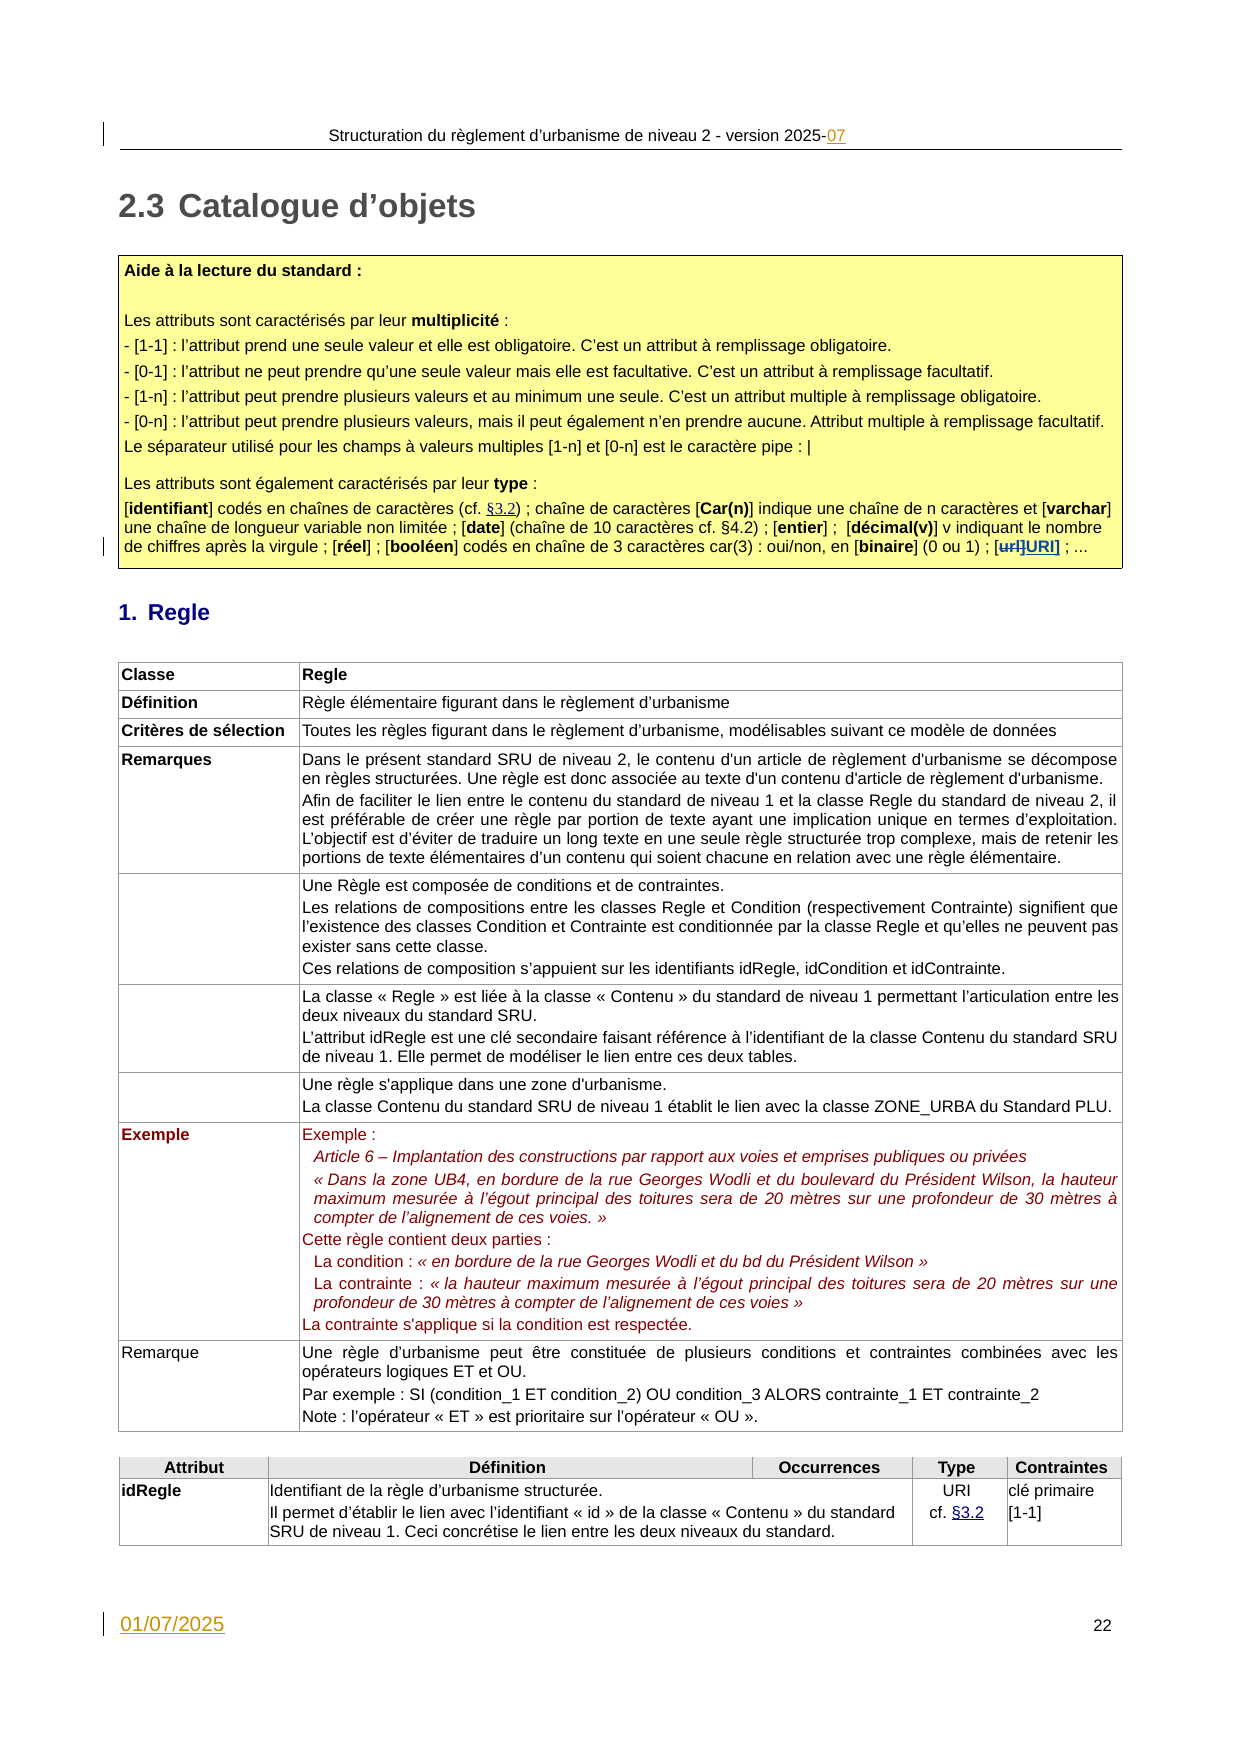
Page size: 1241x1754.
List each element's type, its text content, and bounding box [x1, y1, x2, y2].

table_cell Identifiant de la règle d’urbanisme structurée. Il permet d’établir le lien avec l’identifiant « id » de la classe « Contenu » du standard SRU de niveau 1. Ceci concrétise le lien entre les deux niveaux du standard. [269, 1479, 912, 1545]
table_header Type [913, 1457, 1007, 1478]
subtitle Catalogue d’objets [118, 186, 1122, 224]
table_cell [119, 874, 299, 983]
table_cell Critères de sélection [119, 719, 299, 746]
table_cell La classe « Regle » est liée à la classe « Contenu » du standard de niveau 1 permettant l’articulation entre les deux niveaux du standard SRU. L’attribut idRegle est une clé secondaire faisant référence à l’identifiant de la classe Contenu du standard SRU de niveau 1. Elle permet de modéliser le lien entre ces deux tables. [300, 985, 1122, 1072]
table_cell Une règle d’urbanisme peut être constituée de plusieurs conditions et contraintes combinées avec les opérateurs logiques ET et OU. Par exemple : SI (condition_1 ET condition_2) OU condition_3 ALORS contrainte_1 ET contrainte_2 Note : l’opérateur « ET » est prioritaire sur l’opérateur « OU ». [300, 1341, 1122, 1431]
table_cell Exemple : Article 6 – Implantation des constructions par rapport aux voies et emprises publiques ou privées « Dans la zone UB4, en bordure de la rue Georges Wodli et du boulevard du Président Wilson, la hauteur maximum mesurée à l’égout principal des toitures sera de 20 mètres sur une profondeur de 30 mètres à compter de l’alignement de ces voies. » Cette règle contient deux parties : La condition : « en bordure de la rue Georges Wodli et du bd du Président Wilson » La contrainte : « la hauteur maximum mesurée à l’égout principal des toitures sera de 20 mètres sur une profondeur de 30 mètres à compter de l’alignement de ces voies » La contrainte s'applique si la condition est respectée. [300, 1123, 1122, 1340]
table_cell Remarques [119, 747, 299, 873]
table_header Classe [119, 663, 299, 690]
table_cell Remarque [119, 1341, 299, 1431]
table_cell [119, 985, 299, 1072]
table_cell Règle élémentaire figurant dans le règlement d’urbanisme [300, 691, 1122, 718]
table_cell URI cf. §3.2 [913, 1479, 1007, 1545]
table_header Regle [300, 663, 1122, 690]
table_cell Une Règle est composée de conditions et de contraintes. Les relations de compositions entre les classes Regle et Condition (respectivement Contrainte) signifient que l’existence des classes Condition et Contrainte est conditionnée par la classe Regle et qu’elles ne peuvent pas exister sans cette classe. Ces relations de composition s’appuient sur les identifiants idRegle, idCondition et idContrainte. [300, 874, 1122, 983]
table_header Contraintes [1008, 1457, 1121, 1478]
table_cell idRegle [120, 1479, 268, 1545]
table_cell Dans le présent standard SRU de niveau 2, le contenu d'un article de règlement d'urbanisme se décompose en règles structurées. Une règle est donc associée au texte d'un contenu d'article de règlement d'urbanisme. Afin de faciliter le lien entre le contenu du standard de niveau 1 et la classe Regle du standard de niveau 2, il est préférable de créer une règle par portion de texte ayant une implication unique en termes d’exploitation. L’objectif est d’éviter de traduire un long texte en une seule règle structurée trop complexe, mais de retenir les portions de texte élémentaires d’un contenu qui soient chacune en relation avec une règle élémentaire. [300, 747, 1122, 873]
table_header Attribut [120, 1457, 268, 1478]
table_header Aide à la lecture du standard : Les attributs sont caractérisés par leur multiplicité : - [1-1] : l’attribut prend une seule valeur et elle est obligatoire. C’est un attribut à remplissage obligatoire. - [0-1] : l’attribut ne peut prendre qu’une seule valeur mais elle est facultative. C’est un attribut à remplissage facultatif. - [1-n] : l’attribut peut prendre plusieurs valeurs et au minimum une seule. C’est un attribut multiple à remplissage obligatoire. - [0-n] : l’attribut peut prendre plusieurs valeurs, mais il peut également n’en prendre aucune. Attribut multiple à remplissage facultatif. Le séparateur utilisé pour les champs à valeurs multiples [1-n] et [0-n] est le caractère pipe : | Les attributs sont également caractérisés par leur type : [identifiant] codés en chaînes de caractères (cf. §3.2) ; chaîne de caractères [Car(n)] indique une chaîne de n caractères et [varchar] une chaîne de longueur variable non limitée ; [date] (chaîne de 10 caractères cf. §4.2) ; [entier] ; [décimal(v)] v indiquant le nombre de chiffres après la virgule ; [réel] ; [booléen] codés en chaîne de 3 caractères car(3) : oui/non, en [binaire] (0 ou 1) ; [URI] ; ... [119, 256, 1122, 568]
subtitle Regle [118, 599, 1122, 625]
table_cell Définition [119, 691, 299, 718]
table_header Occurrences [753, 1457, 912, 1478]
table_header Définition [269, 1457, 752, 1478]
table_cell [119, 1073, 299, 1122]
table_cell Une règle s'applique dans une zone d'urbanisme. La classe Contenu du standard SRU de niveau 1 établit le lien avec la classe ZONE_URBA du Standard PLU. [300, 1073, 1122, 1122]
table_cell clé primaire [1-1] [1008, 1479, 1121, 1545]
table_cell Toutes les règles figurant dans le règlement d’urbanisme, modélisables suivant ce modèle de données [300, 719, 1122, 746]
table_cell Exemple [119, 1123, 299, 1340]
